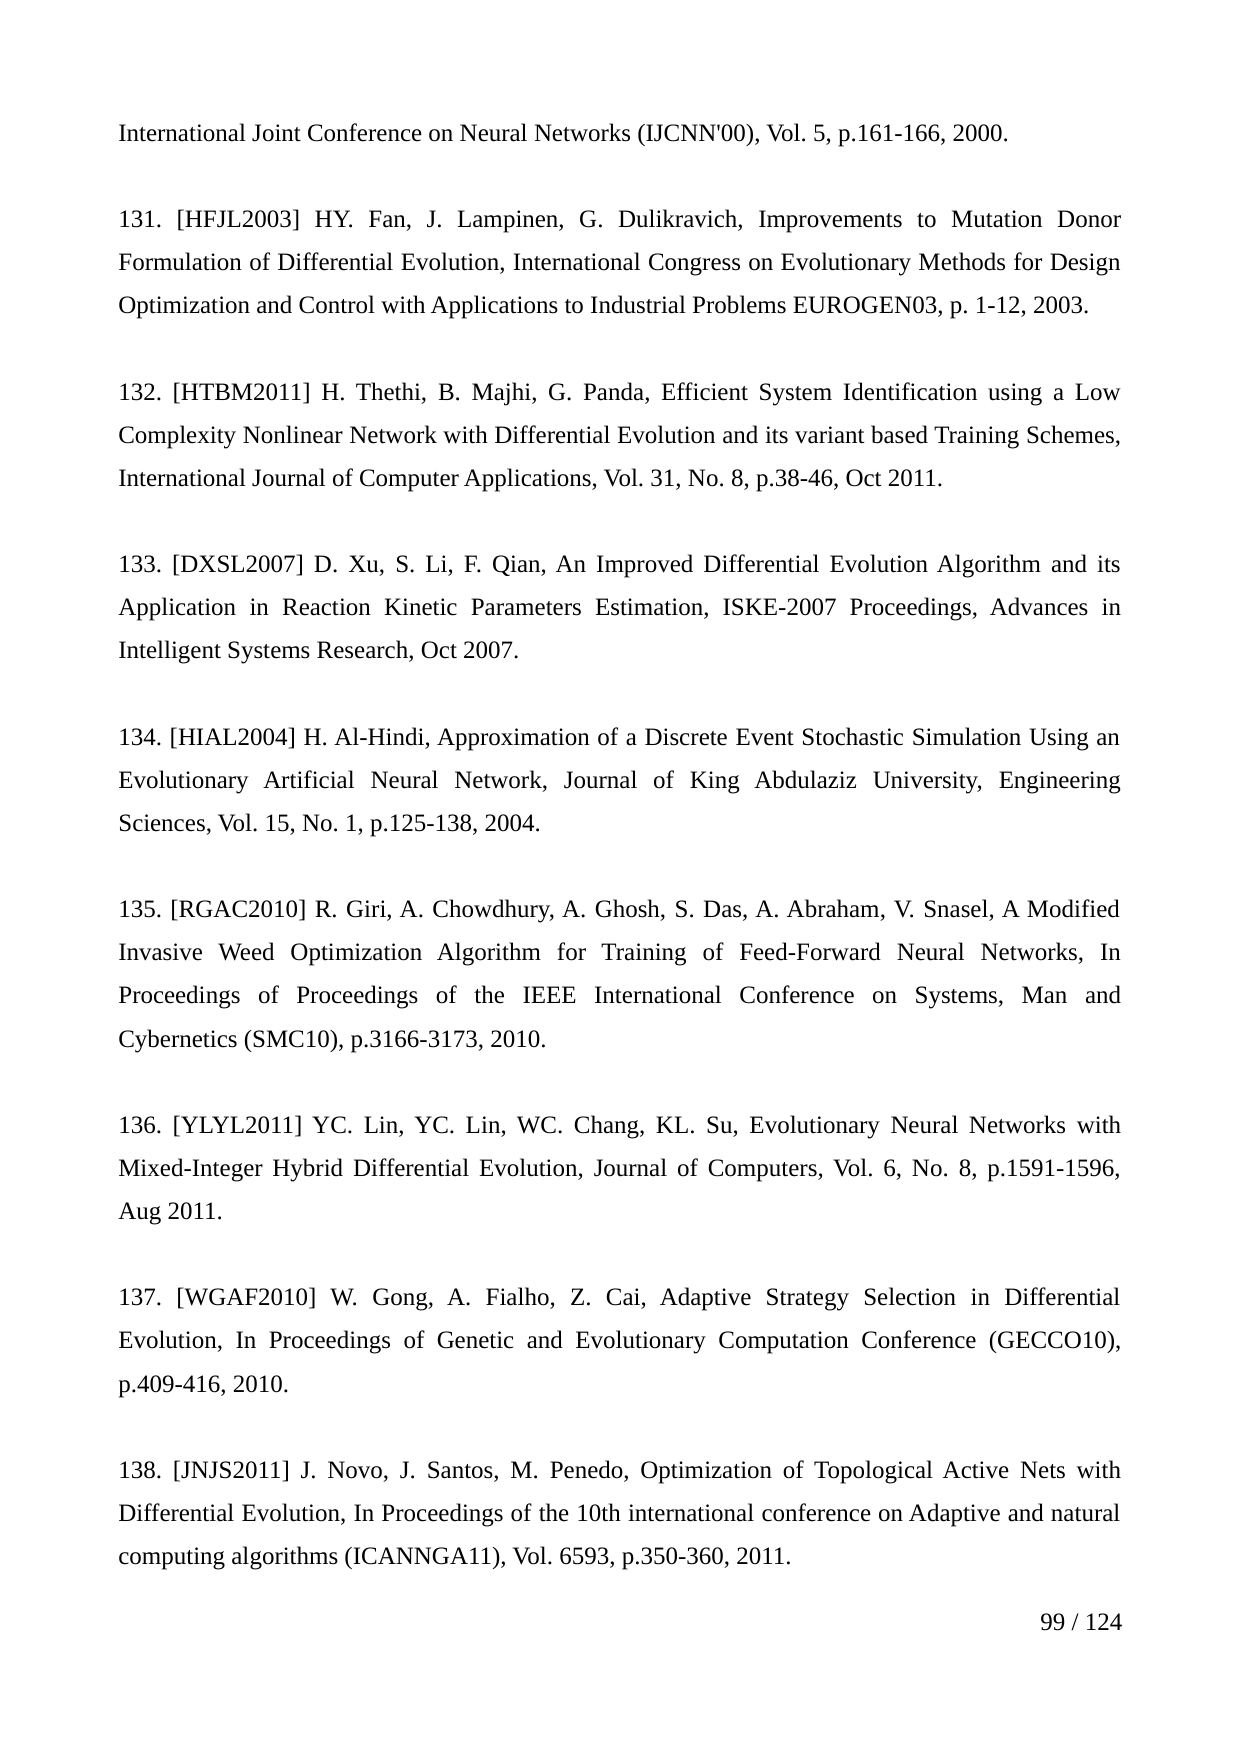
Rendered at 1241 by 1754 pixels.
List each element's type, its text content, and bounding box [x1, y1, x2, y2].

text 133. [DXSL2007] D. Xu, S. Li, F. Qian, An Improved Differential Evolution Algorithm and its Application in Reaction Kinetic Parameters Estimation, ISKE-2007 Proceedings, Advances in Intelligent Systems Research, Oct 2007. [118, 549, 1122, 664]
text 136. [YLYL2011] YC. Lin, YC. Lin, WC. Chang, KL. Su, Evolutionary Neural Networks with Mixed-Integer Hybrid Differential Evolution, Journal of Computers, Vol. 6, No. 8, p.1591-1596, Aug 2011. [118, 1110, 1122, 1225]
text 135. [RGAC2010] R. Giri, A. Chowdhury, A. Ghosh, S. Das, A. Abraham, V. Snasel, A Modified Invasive Weed Optimization Algorithm for Training of Feed-Forward Neural Networks, In Proceedings of Proceedings of the IEEE International Conference on Systems, Man and Cybernetics (SMC10), p.3166-3173, 2010. [118, 894, 1122, 1052]
text 134. [HIAL2004] H. Al-Hindi, Approximation of a Discrete Event Stochastic Simulation Using an Evolutionary Artificial Neural Network, Journal of King Abdulaziz University, Engineering Sciences, Vol. 15, No. 1, p.125-138, 2004. [118, 722, 1122, 837]
text 131. [HFJL2003] HY. Fan, J. Lampinen, G. Dulikravich, Improvements to Mutation Donor Formulation of Differential Evolution, International Congress on Evolutionary Methods for Design Optimization and Control with Applications to Industrial Problems EUROGEN03, p. 1-12, 2003. [118, 204, 1122, 319]
text 138. [JNJS2011] J. Novo, J. Santos, M. Penedo, Optimization of Topological Active Nets with Differential Evolution, In Proceedings of the 10th international conference on Adaptive and natural computing algorithms (ICANNGA11), Vol. 6593, p.350-360, 2011. [118, 1455, 1122, 1570]
text 132. [HTBM2011] H. Thethi, B. Majhi, G. Panda, Efficient System Identification using a Low Complexity Nonlinear Network with Differential Evolution and its variant based Training Schemes, International Journal of Computer Applications, Vol. 31, No. 8, p.38-46, Oct 2011. [118, 377, 1122, 492]
text International Joint Conference on Neural Networks (IJCNN'00), Vol. 5, p.161-166, 2000. [118, 118, 1122, 147]
text 137. [WGAF2010] W. Gong, A. Fialho, Z. Cai, Adaptive Strategy Selection in Differential Evolution, In Proceedings of Genetic and Evolutionary Computation Conference (GECCO10), p.409-416, 2010. [118, 1282, 1122, 1397]
